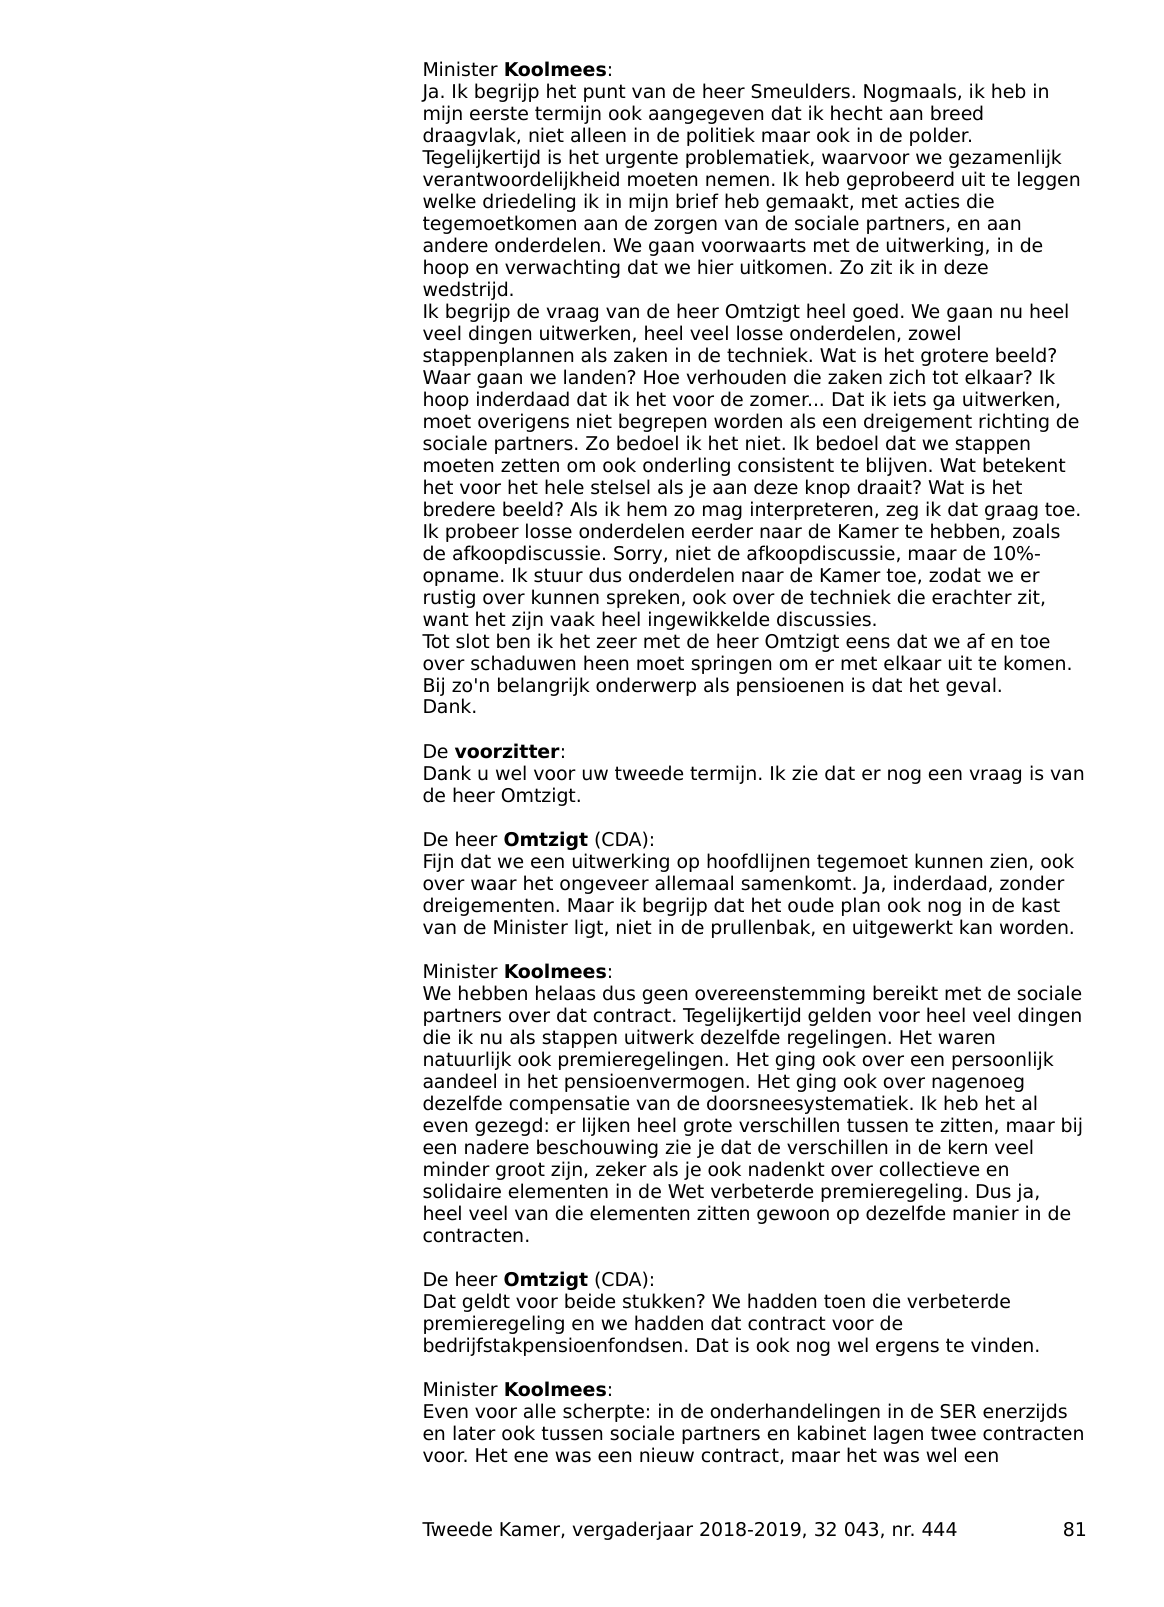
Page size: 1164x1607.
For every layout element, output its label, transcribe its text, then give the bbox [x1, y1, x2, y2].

text Minister Koolmees: [422, 59, 1087, 81]
text De heer Omtzigt (CDA): [422, 1269, 1087, 1291]
text Ja. Ik begrijp het punt van de heer Smeulders. Nogmaals, ik heb in mijn eerste termijn ook aangegeven dat ik hecht aan breed draagvlak, niet alleen in de politiek maar ook in de polder. Tegelijkertijd is het urgente problematiek, waarvoor we gezamenlijk verantwoordelijkheid moeten nemen. Ik heb geprobeerd uit te leggen welke driedeling ik in mijn brief heb gemaakt, met acties die tegemoetkomen aan de zorgen van de sociale partners, en aan andere onderdelen. We gaan voorwaarts met de uitwerking, in de hoop en verwachting dat we hier uitkomen. Zo zit ik in deze wedstrijd. [422, 81, 1087, 301]
text De heer Omtzigt (CDA): [422, 829, 1087, 851]
text Minister Koolmees: [422, 961, 1087, 983]
text Tot slot ben ik het zeer met de heer Omtzigt eens dat we af en toe over schaduwen heen moet springen om er met elkaar uit te komen. Bij zo'n belangrijk onderwerp als pensioenen is dat het geval. [422, 631, 1087, 696]
text Minister Koolmees: [422, 1379, 1087, 1401]
text De voorzitter: [422, 741, 1087, 763]
text Dank. [422, 696, 1087, 718]
text Even voor alle scherpte: in de onderhandelingen in de SER enerzijds en later ook tussen sociale partners en kabinet lagen twee contracten voor. Het ene was een nieuw contract, maar het was wel een [422, 1401, 1087, 1467]
text Fijn dat we een uitwerking op hoofdlijnen tegemoet kunnen zien, ook over waar het ongeveer allemaal samenkomt. Ja, inderdaad, zonder dreigementen. Maar ik begrijp dat het oude plan ook nog in de kast van de Minister ligt, niet in de prullenbak, en uitgewerkt kan worden. [422, 851, 1087, 939]
text We hebben helaas dus geen overeenstemming bereikt met de sociale partners over dat contract. Tegelijkertijd gelden voor heel veel dingen die ik nu als stappen uitwerk dezelfde regelingen. Het waren natuurlijk ook premieregelingen. Het ging ook over een persoonlijk aandeel in het pensioenvermogen. Het ging ook over nagenoeg dezelfde compensatie van de doorsneesystematiek. Ik heb het al even gezegd: er lijken heel grote verschillen tussen te zitten, maar bij een nadere beschouwing zie je dat de verschillen in de kern veel minder groot zijn, zeker als je ook nadenkt over collectieve en solidaire elementen in de Wet verbeterde premieregeling. Dus ja, heel veel van die elementen zitten gewoon op dezelfde manier in de contracten. [422, 983, 1087, 1247]
text Ik begrijp de vraag van de heer Omtzigt heel goed. We gaan nu heel veel dingen uitwerken, heel veel losse onderdelen, zowel stappenplannen als zaken in de techniek. Wat is het grotere beeld? Waar gaan we landen? Hoe verhouden die zaken zich tot elkaar? Ik hoop inderdaad dat ik het voor de zomer... Dat ik iets ga uitwerken, moet overigens niet begrepen worden als een dreigement richting de sociale partners. Zo bedoel ik het niet. Ik bedoel dat we stappen moeten zetten om ook onderling consistent te blijven. Wat betekent het voor het hele stelsel als je aan deze knop draait? Wat is het bredere beeld? Als ik hem zo mag interpreteren, zeg ik dat graag toe. Ik probeer losse onderdelen eerder naar de Kamer te hebben, zoals de afkoopdiscussie. Sorry, niet de afkoopdiscussie, maar de 10%-opname. Ik stuur dus onderdelen naar de Kamer toe, zodat we er rustig over kunnen spreken, ook over de techniek die erachter zit, want het zijn vaak heel ingewikkelde discussies. [422, 301, 1087, 631]
text Dat geldt voor beide stukken? We hadden toen die verbeterde premieregeling en we hadden dat contract voor de bedrijfstakpensioenfondsen. Dat is ook nog wel ergens te vinden. [422, 1291, 1087, 1357]
text Dank u wel voor uw tweede termijn. Ik zie dat er nog een vraag is van de heer Omtzigt. [422, 763, 1087, 807]
